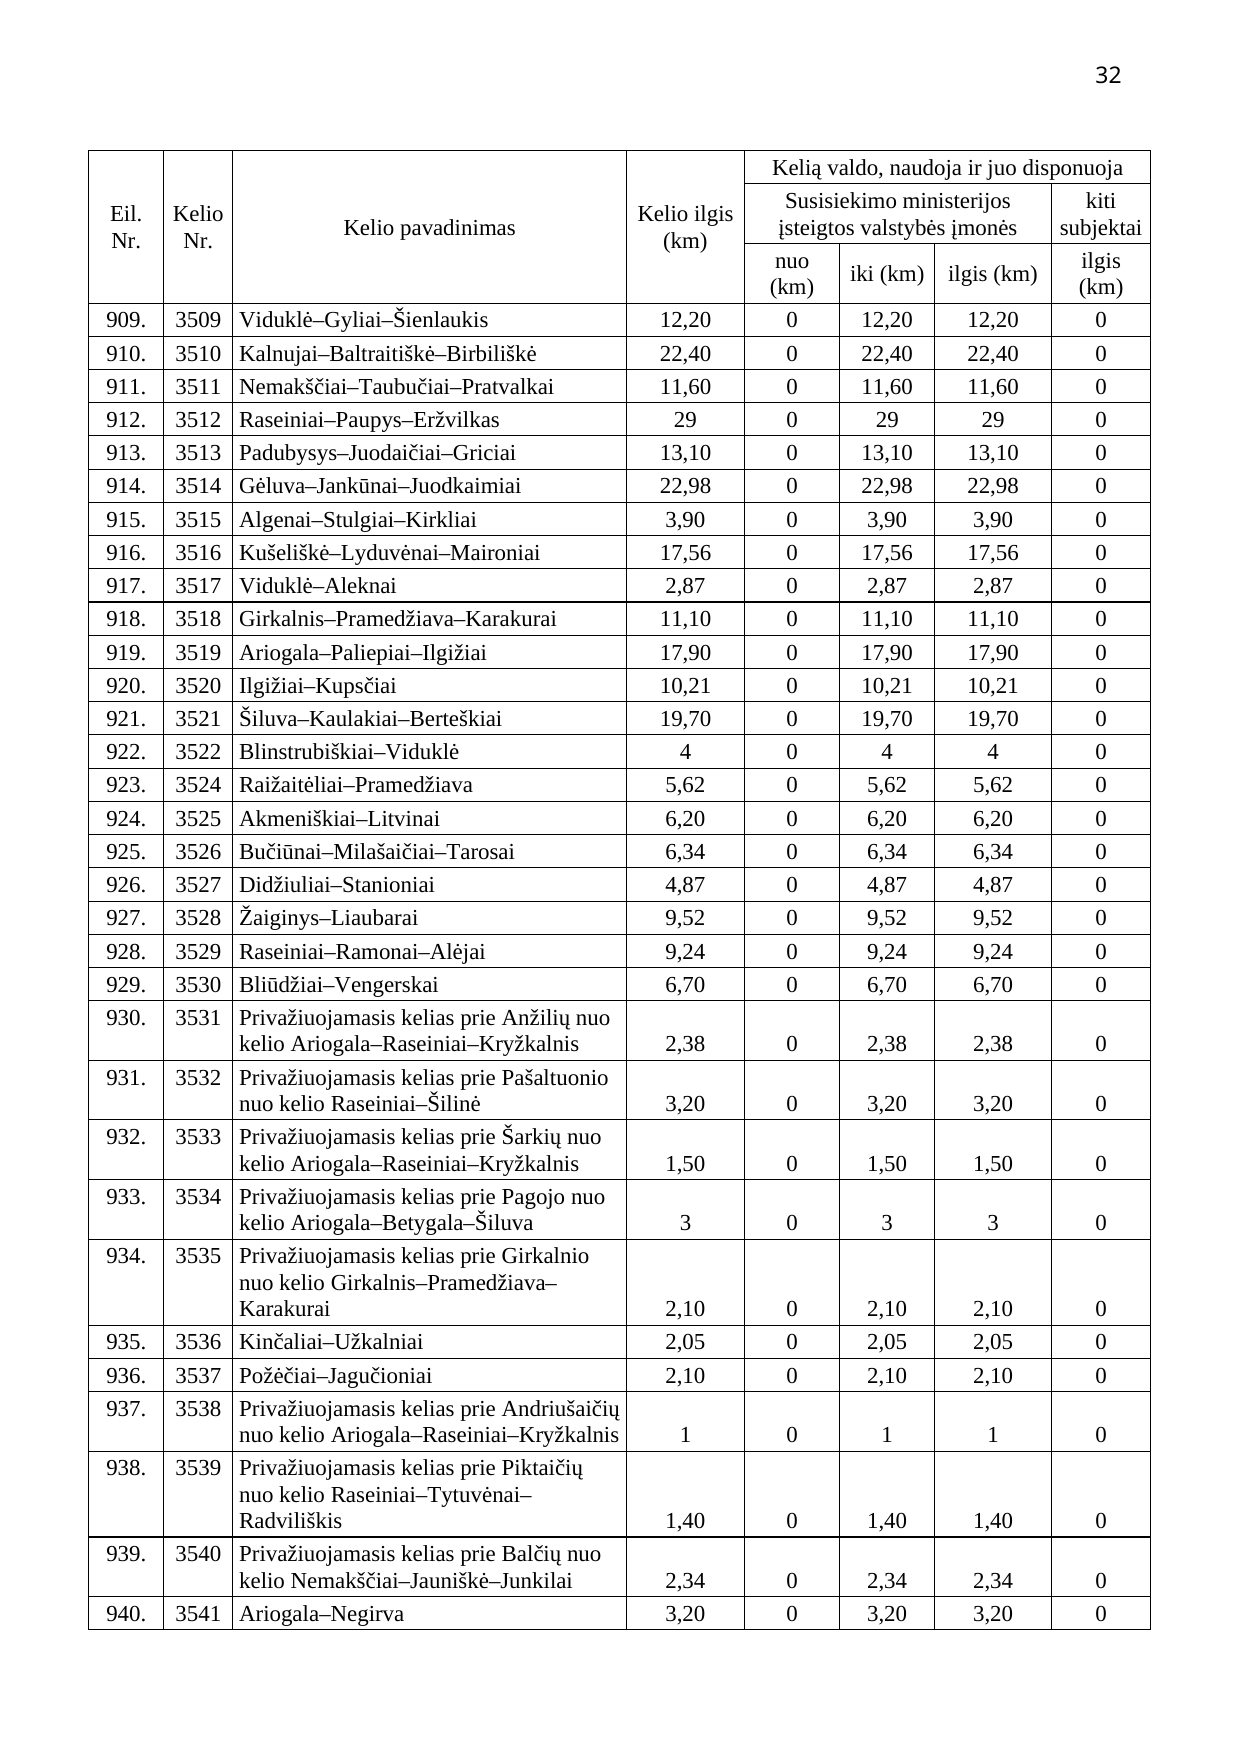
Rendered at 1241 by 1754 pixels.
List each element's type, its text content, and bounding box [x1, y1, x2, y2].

table_cell 0 [745, 835, 839, 867]
table_header Eil. Nr. [89, 151, 163, 302]
table_cell 17,90 [935, 636, 1051, 668]
table_cell Ariogala–Negirva [233, 1597, 626, 1629]
table_cell 930. [89, 1001, 163, 1060]
table_cell 917. [89, 569, 163, 601]
table_cell kiti subjektai [1052, 184, 1150, 243]
table_cell 0 [1052, 403, 1150, 435]
table_cell Raseiniai–Paupys–Eržvilkas [233, 403, 626, 435]
table_cell 0 [745, 669, 839, 701]
table_cell 11,60 [840, 370, 934, 402]
table_cell 3513 [164, 436, 232, 468]
table_cell 9,24 [935, 935, 1051, 967]
table_cell 0 [745, 1240, 839, 1324]
table_cell 0 [1052, 304, 1150, 336]
table_cell 3520 [164, 669, 232, 701]
table_cell 3 [840, 1180, 934, 1238]
table_cell 3,20 [627, 1597, 744, 1629]
table_cell Viduklė–Gyliai–Šienlaukis [233, 304, 626, 336]
table_cell 5,62 [627, 769, 744, 801]
table_cell nuo (km) [745, 244, 839, 302]
table_cell Ariogala–Paliepiai–Ilgižiai [233, 636, 626, 668]
table_cell 0 [745, 968, 839, 1000]
table_cell Bliūdžiai–Vengerskai [233, 968, 626, 1000]
table_cell 912. [89, 403, 163, 435]
table_cell 0 [745, 503, 839, 535]
table_cell 909. [89, 304, 163, 336]
table_cell 3540 [164, 1538, 232, 1596]
table_cell 3530 [164, 968, 232, 1000]
table_cell 17,90 [840, 636, 934, 668]
table_cell 0 [745, 902, 839, 934]
table_cell 3514 [164, 470, 232, 502]
table_cell 0 [1052, 636, 1150, 668]
table_cell 0 [1052, 1061, 1150, 1119]
table_cell 0 [1052, 1240, 1150, 1324]
table_cell 4 [627, 735, 744, 768]
table_cell 0 [745, 868, 839, 901]
table_cell 0 [1052, 1359, 1150, 1391]
table_cell 0 [1052, 669, 1150, 701]
table_cell Privažiuojamasis kelias prie Piktaičių nuo kelio Raseiniai–Tytuvėnai–Radviliškis [233, 1452, 626, 1536]
table_cell 4,87 [627, 868, 744, 901]
table_header Kelio ilgis (km) [627, 151, 744, 302]
table_cell 4 [840, 735, 934, 768]
table_cell 13,10 [627, 436, 744, 468]
table_cell 919. [89, 636, 163, 668]
table_cell 1 [935, 1392, 1051, 1451]
table_cell 0 [745, 1359, 839, 1391]
table_cell 17,90 [627, 636, 744, 668]
table_cell 2,87 [627, 569, 744, 601]
table_cell 2,05 [840, 1326, 934, 1358]
table_cell 22,98 [840, 470, 934, 502]
table_cell 3536 [164, 1326, 232, 1358]
table_cell 910. [89, 337, 163, 369]
table_cell Kalnujai–Baltraitiškė–Birbiliškė [233, 337, 626, 369]
table_cell 0 [1052, 1392, 1150, 1451]
table_cell 2,34 [840, 1538, 934, 1596]
table_cell 0 [745, 536, 839, 568]
table_cell 5,62 [840, 769, 934, 801]
table_cell 0 [1052, 603, 1150, 635]
table_cell 0 [745, 603, 839, 635]
table_cell 924. [89, 802, 163, 834]
table_cell 3521 [164, 702, 232, 734]
table_cell 19,70 [627, 702, 744, 734]
table_cell 926. [89, 868, 163, 901]
table_cell 0 [1052, 436, 1150, 468]
table_cell 3516 [164, 536, 232, 568]
table_cell 0 [745, 769, 839, 801]
table_cell 2,10 [840, 1240, 934, 1324]
table_cell 0 [1052, 968, 1150, 1000]
table_cell Privažiuojamasis kelias prie Andriušaičių nuo kelio Ariogala–Raseiniai–Kryžkalnis [233, 1392, 626, 1451]
table_cell 1 [840, 1392, 934, 1451]
table_cell Viduklė–Aleknai [233, 569, 626, 601]
table_cell 0 [1052, 802, 1150, 834]
table_cell 933. [89, 1180, 163, 1238]
table_cell 9,52 [935, 902, 1051, 934]
table_cell 3,20 [935, 1061, 1051, 1119]
table_cell Didžiuliai–Stanioniai [233, 868, 626, 901]
table_cell 0 [1052, 1180, 1150, 1238]
table_cell 6,70 [935, 968, 1051, 1000]
table_cell 3510 [164, 337, 232, 369]
table_cell Nemakščiai–Taubučiai–Pratvalkai [233, 370, 626, 402]
table_cell 0 [1052, 735, 1150, 768]
table_cell 1,40 [840, 1452, 934, 1536]
table_cell 3532 [164, 1061, 232, 1119]
table_cell 0 [745, 1326, 839, 1358]
table_cell ilgis (km) [935, 244, 1051, 302]
table_cell 3525 [164, 802, 232, 834]
table_cell 17,56 [627, 536, 744, 568]
table_cell 0 [1052, 536, 1150, 568]
table_cell 3,20 [840, 1061, 934, 1119]
table_cell Ilgižiai–Kupsčiai [233, 669, 626, 701]
table_cell Privažiuojamasis kelias prie Pašaltuonio nuo kelio Raseiniai–Šilinė [233, 1061, 626, 1119]
table_cell 29 [935, 403, 1051, 435]
table_cell 0 [1052, 470, 1150, 502]
table_cell 2,10 [935, 1359, 1051, 1391]
table_cell 17,56 [840, 536, 934, 568]
table_cell Raseiniai–Ramonai–Alėjai [233, 935, 626, 967]
table_cell 0 [1052, 337, 1150, 369]
table_cell 4,87 [840, 868, 934, 901]
table_cell 0 [1052, 1452, 1150, 1536]
table_cell 3,90 [935, 503, 1051, 535]
table_cell 938. [89, 1452, 163, 1536]
table_cell 12,20 [627, 304, 744, 336]
table_cell 2,38 [935, 1001, 1051, 1060]
table_cell 6,20 [935, 802, 1051, 834]
table_cell Padubysys–Juodaičiai–Griciai [233, 436, 626, 468]
table_cell 17,56 [935, 536, 1051, 568]
table_cell 3,90 [627, 503, 744, 535]
table_cell Privažiuojamasis kelias prie Pagojo nuo kelio Ariogala–Betygala–Šiluva [233, 1180, 626, 1238]
table_cell 0 [1052, 935, 1150, 967]
table_cell 936. [89, 1359, 163, 1391]
table_cell 3,20 [840, 1597, 934, 1629]
table_cell 3519 [164, 636, 232, 668]
table_cell 3518 [164, 603, 232, 635]
table_cell 0 [1052, 902, 1150, 934]
table_cell 1,50 [840, 1120, 934, 1179]
table_cell 3529 [164, 935, 232, 967]
table_cell Privažiuojamasis kelias prie Anžilių nuo kelio Ariogala–Raseiniai–Kryžkalnis [233, 1001, 626, 1060]
table_cell 2,38 [840, 1001, 934, 1060]
table_cell 0 [745, 935, 839, 967]
table_cell 3528 [164, 902, 232, 934]
table_cell 3509 [164, 304, 232, 336]
table_cell Susisiekimo ministerijos įsteigtos valstybės įmonės [745, 184, 1051, 243]
table_cell 2,34 [627, 1538, 744, 1596]
table_cell 0 [1052, 835, 1150, 867]
table_cell 2,05 [935, 1326, 1051, 1358]
table_cell 0 [745, 636, 839, 668]
table_cell 0 [1052, 1120, 1150, 1179]
table_cell 939. [89, 1538, 163, 1596]
table_cell Privažiuojamasis kelias prie Girkalnio nuo kelio Girkalnis–Pramedžiava–Karakurai [233, 1240, 626, 1324]
table_header Kelią valdo, naudoja ir juo disponuoja [745, 151, 1150, 183]
table_cell 934. [89, 1240, 163, 1324]
table_cell 13,10 [840, 436, 934, 468]
table_cell 0 [745, 436, 839, 468]
table_cell 0 [745, 337, 839, 369]
table_cell 1,50 [627, 1120, 744, 1179]
table_cell 913. [89, 436, 163, 468]
table_cell 12,20 [840, 304, 934, 336]
table_cell Šiluva–Kaulakiai–Berteškiai [233, 702, 626, 734]
table_cell 2,87 [840, 569, 934, 601]
table_cell 6,34 [627, 835, 744, 867]
table_cell Blinstrubiškiai–Viduklė [233, 735, 626, 768]
table_cell 0 [745, 1392, 839, 1451]
table_cell 2,10 [627, 1240, 744, 1324]
table_cell 0 [745, 403, 839, 435]
table_cell 0 [745, 569, 839, 601]
table_cell 11,60 [935, 370, 1051, 402]
table_cell 3522 [164, 735, 232, 768]
table_cell 0 [745, 1120, 839, 1179]
table_cell 0 [745, 1452, 839, 1536]
table_cell 11,10 [840, 603, 934, 635]
table_cell 2,34 [935, 1538, 1051, 1596]
table_cell 6,34 [840, 835, 934, 867]
table_cell 925. [89, 835, 163, 867]
table_cell 10,21 [627, 669, 744, 701]
table_cell 0 [745, 304, 839, 336]
table_cell 928. [89, 935, 163, 967]
table_cell 22,40 [935, 337, 1051, 369]
table_cell 0 [745, 1538, 839, 1596]
table_cell 6,70 [840, 968, 934, 1000]
table_cell ilgis (km) [1052, 244, 1150, 302]
table_cell 0 [1052, 1597, 1150, 1629]
table_cell 0 [1052, 569, 1150, 601]
table_cell 4 [935, 735, 1051, 768]
table_cell 922. [89, 735, 163, 768]
table_cell 3539 [164, 1452, 232, 1536]
table_cell 3527 [164, 868, 232, 901]
table_cell 0 [1052, 1001, 1150, 1060]
table_cell Akmeniškiai–Litvinai [233, 802, 626, 834]
table_cell 3515 [164, 503, 232, 535]
table_cell 29 [627, 403, 744, 435]
table_cell 2,10 [627, 1359, 744, 1391]
table_cell 3534 [164, 1180, 232, 1238]
table_cell 0 [745, 1180, 839, 1238]
table_cell 22,40 [627, 337, 744, 369]
table_cell 2,87 [935, 569, 1051, 601]
table_header Kelio pavadinimas [233, 151, 626, 302]
table_cell 2,05 [627, 1326, 744, 1358]
table_cell 1,40 [627, 1452, 744, 1536]
table_cell 22,40 [840, 337, 934, 369]
table_header Kelio Nr. [164, 151, 232, 302]
table_cell 0 [745, 470, 839, 502]
table_cell 3537 [164, 1359, 232, 1391]
table_cell 937. [89, 1392, 163, 1451]
table_cell 0 [745, 702, 839, 734]
table_cell 935. [89, 1326, 163, 1358]
table_cell 915. [89, 503, 163, 535]
table_cell 3531 [164, 1001, 232, 1060]
table_cell 22,98 [627, 470, 744, 502]
table_cell Kinčaliai–Užkalniai [233, 1326, 626, 1358]
table_cell 6,20 [840, 802, 934, 834]
table_cell 1,40 [935, 1452, 1051, 1536]
table_cell Girkalnis–Pramedžiava–Karakurai [233, 603, 626, 635]
table_cell 0 [1052, 868, 1150, 901]
table_cell 914. [89, 470, 163, 502]
table_cell 0 [1052, 702, 1150, 734]
table_cell 3 [935, 1180, 1051, 1238]
table_cell Požėčiai–Jagučioniai [233, 1359, 626, 1391]
table_cell 929. [89, 968, 163, 1000]
table_cell 3526 [164, 835, 232, 867]
table_cell 9,52 [627, 902, 744, 934]
table_cell 0 [745, 370, 839, 402]
table_cell 921. [89, 702, 163, 734]
table_cell 0 [745, 802, 839, 834]
table_cell 916. [89, 536, 163, 568]
table_cell Algenai–Stulgiai–Kirkliai [233, 503, 626, 535]
table_cell 0 [1052, 1538, 1150, 1596]
table_cell 3511 [164, 370, 232, 402]
table_cell 2,10 [840, 1359, 934, 1391]
table_cell 3,20 [935, 1597, 1051, 1629]
table_cell 918. [89, 603, 163, 635]
table_cell 3,90 [840, 503, 934, 535]
table_cell 19,70 [840, 702, 934, 734]
table_cell 927. [89, 902, 163, 934]
table_cell 0 [745, 735, 839, 768]
table_cell 9,24 [627, 935, 744, 967]
table_cell 920. [89, 669, 163, 701]
table_cell 931. [89, 1061, 163, 1119]
table_cell 2,10 [935, 1240, 1051, 1324]
table_cell 0 [745, 1001, 839, 1060]
table_cell Kušeliškė–Lyduvėnai–Maironiai [233, 536, 626, 568]
table_cell 13,10 [935, 436, 1051, 468]
table_cell 0 [745, 1061, 839, 1119]
table_cell Raižaitėliai–Pramedžiava [233, 769, 626, 801]
table_cell 10,21 [840, 669, 934, 701]
table_cell 0 [1052, 769, 1150, 801]
table_cell iki (km) [840, 244, 934, 302]
table_cell 932. [89, 1120, 163, 1179]
table_cell Privažiuojamasis kelias prie Šarkių nuo kelio Ariogala–Raseiniai–Kryžkalnis [233, 1120, 626, 1179]
table_cell 3541 [164, 1597, 232, 1629]
table_cell 4,87 [935, 868, 1051, 901]
table_cell 0 [1052, 1326, 1150, 1358]
table_cell 29 [840, 403, 934, 435]
table_cell 3538 [164, 1392, 232, 1451]
table_cell 3 [627, 1180, 744, 1238]
table_cell 2,38 [627, 1001, 744, 1060]
table_cell 3517 [164, 569, 232, 601]
table_cell Privažiuojamasis kelias prie Balčių nuo kelio Nemakščiai–Jauniškė–Junkilai [233, 1538, 626, 1596]
table_cell 5,62 [935, 769, 1051, 801]
table_cell 3535 [164, 1240, 232, 1324]
table_cell 3,20 [627, 1061, 744, 1119]
table_cell 11,10 [935, 603, 1051, 635]
table_cell 9,52 [840, 902, 934, 934]
table_cell 10,21 [935, 669, 1051, 701]
table_cell 1 [627, 1392, 744, 1451]
table_cell 6,20 [627, 802, 744, 834]
table_cell 6,34 [935, 835, 1051, 867]
table_cell 11,10 [627, 603, 744, 635]
table_cell 0 [1052, 370, 1150, 402]
table_cell Bučiūnai–Milašaičiai–Tarosai [233, 835, 626, 867]
table_cell Žaiginys–Liaubarai [233, 902, 626, 934]
table_cell 940. [89, 1597, 163, 1629]
table_cell 0 [745, 1597, 839, 1629]
table_cell 11,60 [627, 370, 744, 402]
table_cell 911. [89, 370, 163, 402]
table_cell 3524 [164, 769, 232, 801]
table_cell 0 [1052, 503, 1150, 535]
table_cell 6,70 [627, 968, 744, 1000]
table_cell 19,70 [935, 702, 1051, 734]
table_cell 9,24 [840, 935, 934, 967]
table_cell 3512 [164, 403, 232, 435]
table_cell 22,98 [935, 470, 1051, 502]
table_cell 3533 [164, 1120, 232, 1179]
table_cell 923. [89, 769, 163, 801]
table_cell Gėluva–Jankūnai–Juodkaimiai [233, 470, 626, 502]
table_cell 12,20 [935, 304, 1051, 336]
table_cell 1,50 [935, 1120, 1051, 1179]
